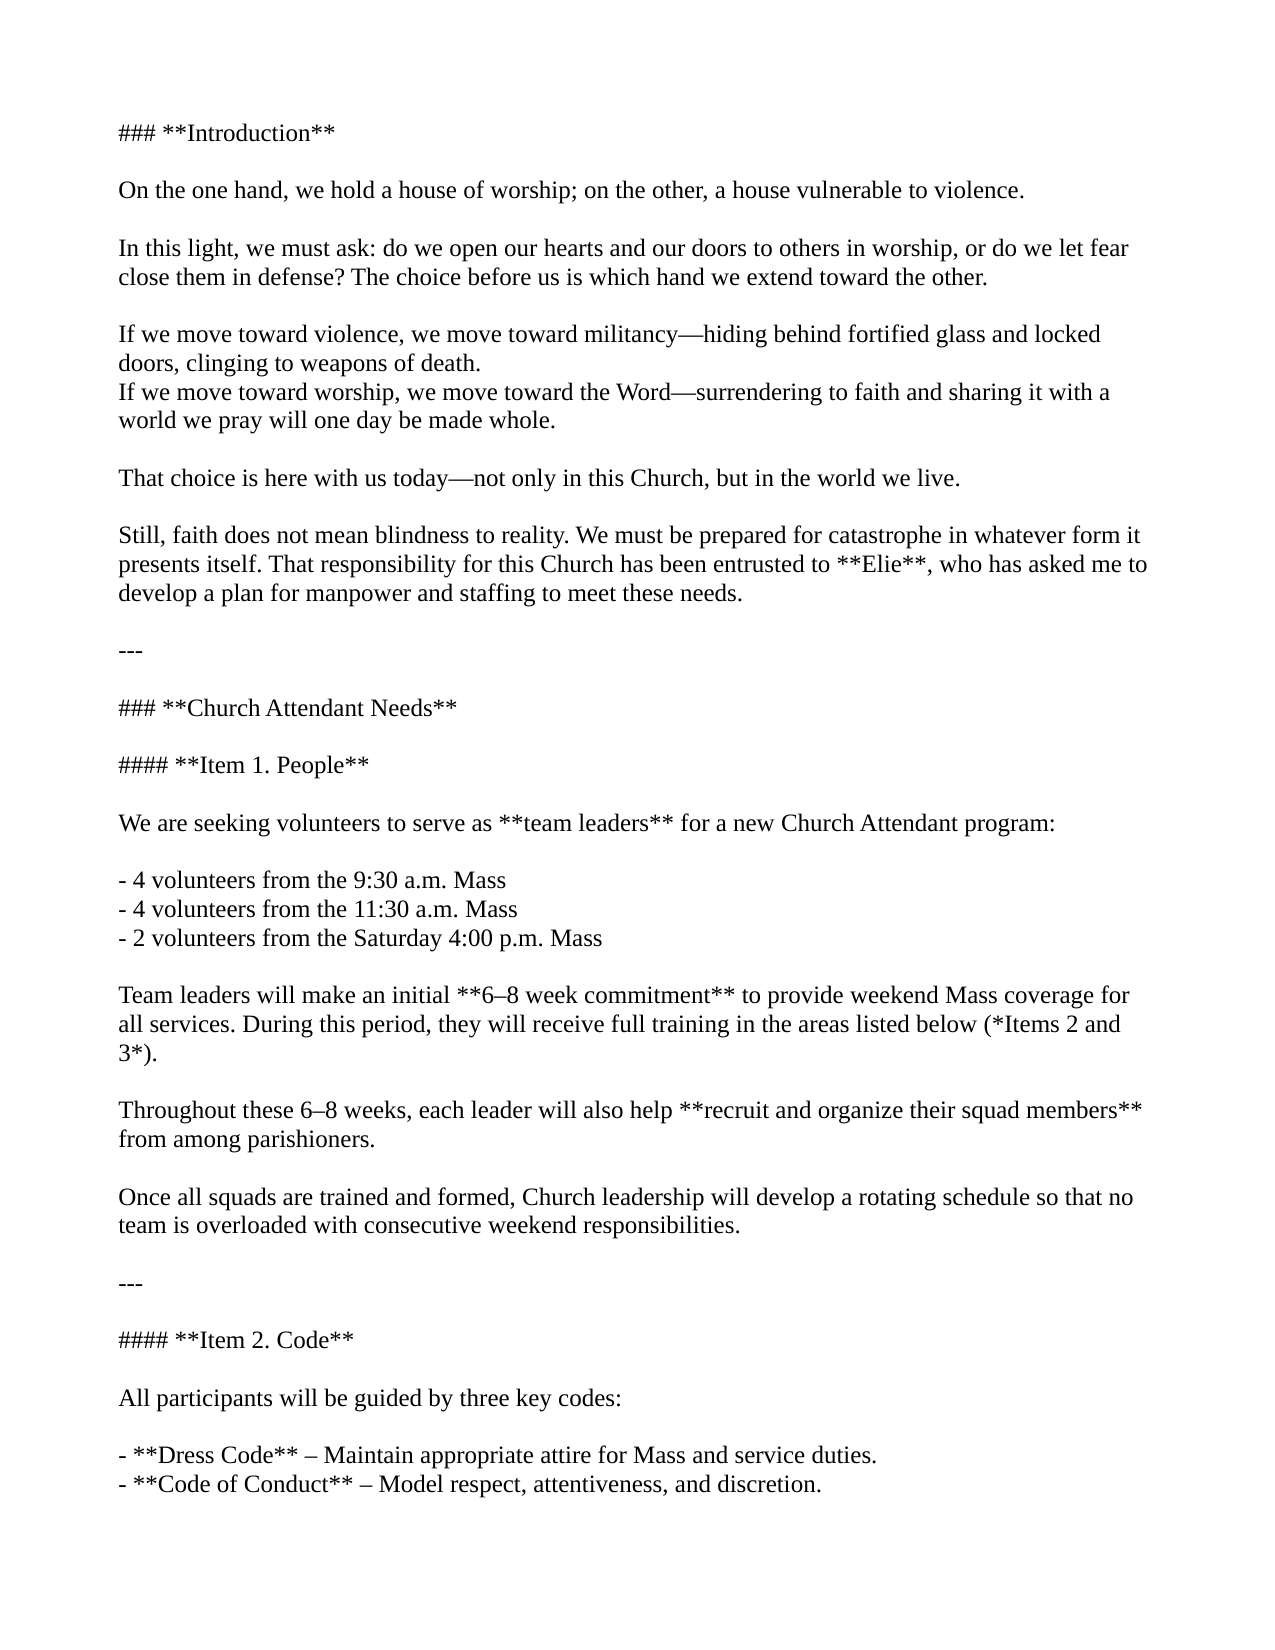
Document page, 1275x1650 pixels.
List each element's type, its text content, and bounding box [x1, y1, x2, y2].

text - **Code of Conduct** – Model respect, attentiveness, and discretion. [118, 1469, 1157, 1498]
text #### **Item 2. Code** [118, 1326, 1157, 1354]
text #### **Item 1. People** [118, 751, 1157, 779]
text Team leaders will make an initial **6–8 week commitment** to provide weekend Mass coverage for all services. During this period, they will receive full training in the areas listed below (*Items 2 and 3*). [118, 981, 1157, 1067]
text All participants will be guided by three key codes: [118, 1383, 1157, 1412]
text ### **Church Attendant Needs** [118, 693, 1157, 722]
text Throughout these 6–8 weeks, each leader will also help **recruit and organize their squad members** from among parishioners. [118, 1096, 1157, 1153]
text Once all squads are trained and formed, Church leadership will develop a rotating schedule so that no team is overloaded with consecutive weekend responsibilities. [118, 1182, 1157, 1239]
text --- [118, 636, 1157, 664]
text --- [118, 1268, 1157, 1297]
text ### **Introduction** [118, 118, 1157, 147]
text - 4 volunteers from the 11:30 a.m. Mass [118, 894, 1157, 923]
text If we move toward violence, we move toward militancy—hiding behind fortified glass and locked doors, clinging to weapons of death. [118, 319, 1157, 377]
text - 4 volunteers from the 9:30 a.m. Mass [118, 866, 1157, 894]
text On the one hand, we hold a house of worship; on the other, a house vulnerable to violence. [118, 176, 1157, 204]
text - **Dress Code** – Maintain appropriate attire for Mass and service duties. [118, 1441, 1157, 1469]
text We are seeking volunteers to serve as **team leaders** for a new Church Attendant program: [118, 808, 1157, 837]
text Still, faith does not mean blindness to reality. We must be prepared for catastrophe in whatever form it presents itself. That responsibility for this Church has been entrusted to **Elie**, who has asked me to develop a plan for manpower and staffing to meet these needs. [118, 521, 1157, 607]
text In this light, we must ask: do we open our hearts and our doors to others in worship, or do we let fear close them in defense? The choice before us is which hand we extend toward the other. [118, 233, 1157, 291]
text If we move toward worship, we move toward the Word—surrendering to faith and sharing it with a world we pray will one day be made whole. [118, 377, 1157, 434]
text That choice is here with us today—not only in this Church, but in the world we live. [118, 463, 1157, 492]
text - 2 volunteers from the Saturday 4:00 p.m. Mass [118, 923, 1157, 952]
